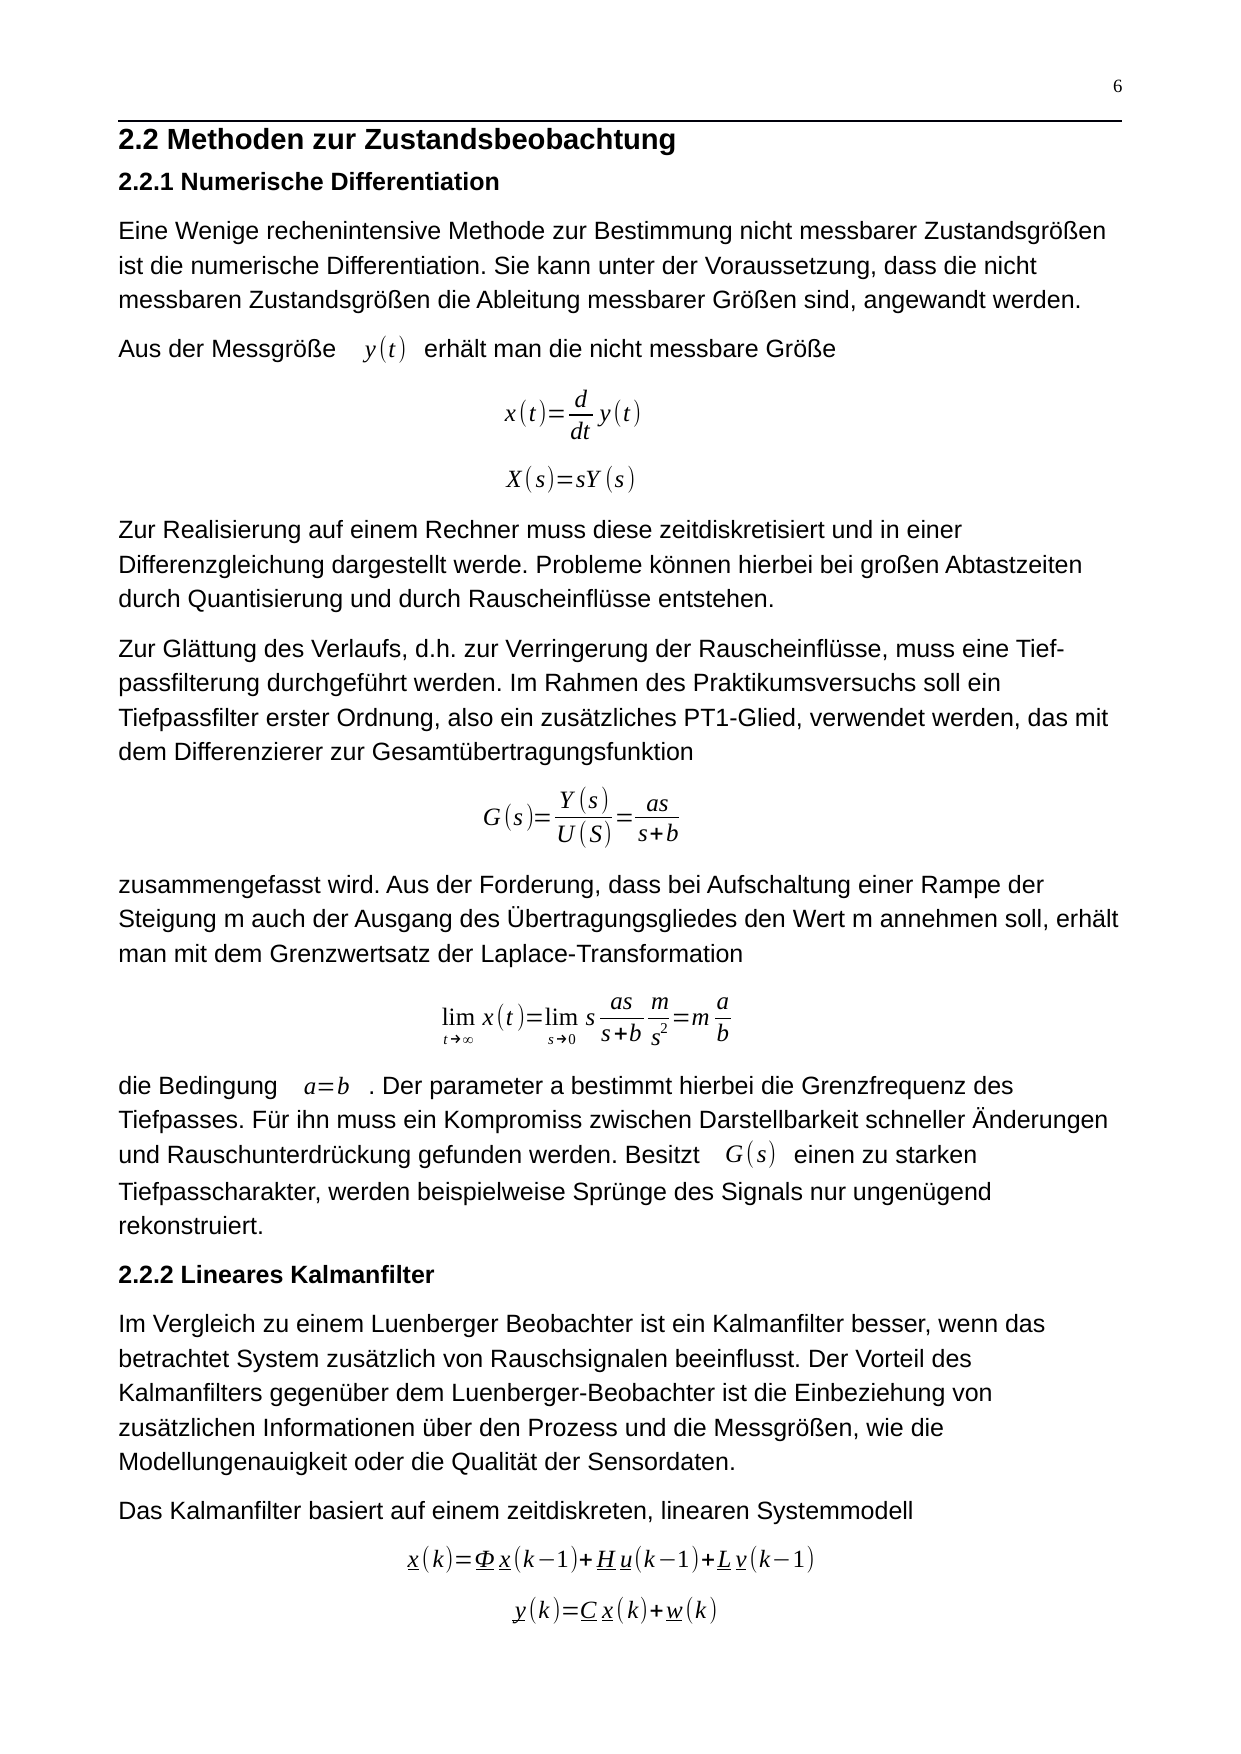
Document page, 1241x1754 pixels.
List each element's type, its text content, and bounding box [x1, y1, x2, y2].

text Aus der Messgröße erhält man die nicht messbare Größe [118, 334, 1122, 365]
text Das Kalmanfilter basiert auf einem zeitdiskreten, linearen Systemmodell [118, 1496, 1122, 1525]
text Zur Realisierung auf einem Rechner muss diese zeitdiskretisiert und in einer Differenzgleichung dargestellt werde. Probleme können hierbei bei großen Abtastzeiten durch Quantisierung und durch Rauscheinflüsse entstehen. [118, 516, 1122, 613]
text Zur Glättung des Verlaufs, d.h. zur Verringerung der Rauscheinflüsse, muss eine Tief-passfilterung durchgeführt werden. Im Rahmen des Praktikumsversuchs soll ein Tiefpassfilter erster Ordnung, also ein zusätzliches PT1-Glied, verwendet werden, das mit dem Differenzierer zur Gesamtübertragungsfunktion [118, 633, 1122, 766]
text die Bedingung . Der parameter a bestimmt hierbei die Grenzfrequenz des Tiefpasses. Für ihn muss ein Kompromiss zwischen Darstellbarkeit schneller Änderungen und Rauschunterdrückung gefunden werden. Besitzt einen zu starken Tiefpasscharakter, werden beispielweise Sprünge des Signals nur ungenügend rekonstruiert. [118, 1071, 1122, 1240]
title 2.2 Methoden zur Zustandsbeobachtung [118, 122, 1122, 155]
text Eine Wenige rechenintensive Methode zur Bestimmung nicht messbarer Zustandsgrößen ist die numerische Differentiation. Sie kann unter der Voraussetzung, dass die nicht messbaren Zustandsgrößen die Ableitung messbarer Größen sind, angewandt werden. [118, 216, 1122, 314]
text 2.2.2 Lineares Kalmanfilter [118, 1260, 1122, 1289]
text Im Vergleich zu einem Luenberger Beobachter ist ein Kalmanfilter besser, wenn das betrachtet System zusätzlich von Rauschsignalen beeinflusst. Der Vorteil des Kalmanfilters gegenüber dem Luenberger-Beobachter ist die Einbeziehung von zusätzlichen Informationen über den Prozess und die Messgrößen, wie die Modellungenauigkeit oder die Qualität der Sensordaten. [118, 1309, 1122, 1476]
text zusammengefasst wird. Aus der Forderung, dass bei Aufschaltung einer Rampe der Steigung m auch der Ausgang des Übertragungsgliedes den Wert m annehmen soll, erhält man mit dem Grenzwertsatz der Laplace-Transformation [118, 870, 1122, 968]
text 2.2.1 Numerische Differentiation [118, 167, 1122, 196]
